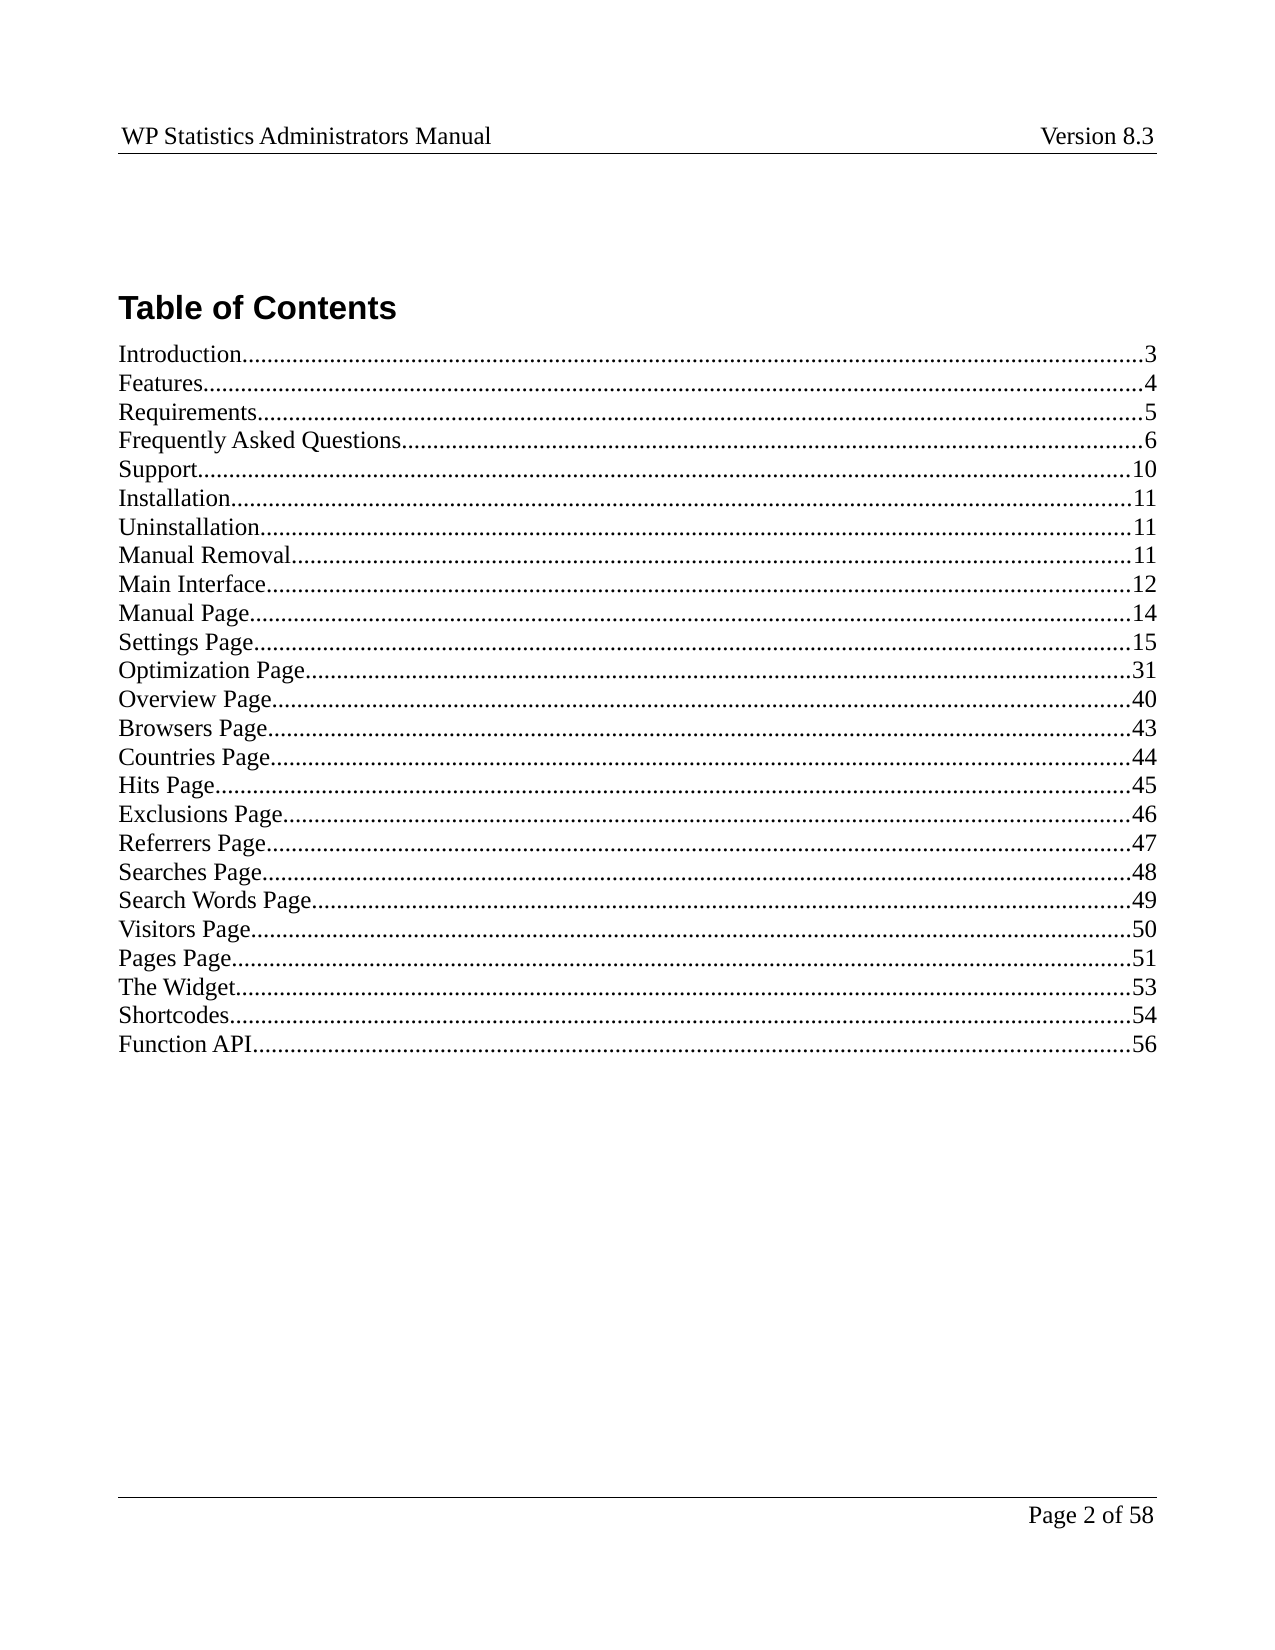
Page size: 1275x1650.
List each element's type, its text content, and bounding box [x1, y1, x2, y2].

text Optimization Page 31 [118, 656, 1157, 684]
text Visitors Page 50 [118, 914, 1157, 943]
text Countries Page 44 [118, 742, 1157, 771]
text Introduction 3 [118, 339, 1157, 368]
text Browsers Page 43 [118, 713, 1157, 742]
text Referrers Page 47 [118, 828, 1157, 857]
text Settings Page 15 [118, 627, 1157, 656]
text Requirements 5 [118, 397, 1157, 426]
subtitle Table of Contents [118, 288, 1157, 327]
text Overview Page 40 [118, 684, 1157, 713]
text Main Interface 12 [118, 569, 1157, 598]
text Support 10 [118, 454, 1157, 483]
text The Widget 53 [118, 972, 1157, 1001]
text Uninstallation 11 [118, 512, 1157, 541]
text Installation 11 [118, 483, 1157, 512]
text Hits Page 45 [118, 771, 1157, 799]
text Function API 56 [118, 1029, 1157, 1058]
text Manual Removal 11 [118, 541, 1157, 569]
text Manual Page 14 [118, 598, 1157, 627]
text Pages Page 51 [118, 943, 1157, 972]
text Frequently Asked Questions 6 [118, 426, 1157, 454]
text Features 4 [118, 368, 1157, 397]
text Search Words Page 49 [118, 886, 1157, 914]
text Searches Page 48 [118, 857, 1157, 886]
text Shortcodes 54 [118, 1001, 1157, 1029]
text Exclusions Page 46 [118, 799, 1157, 828]
